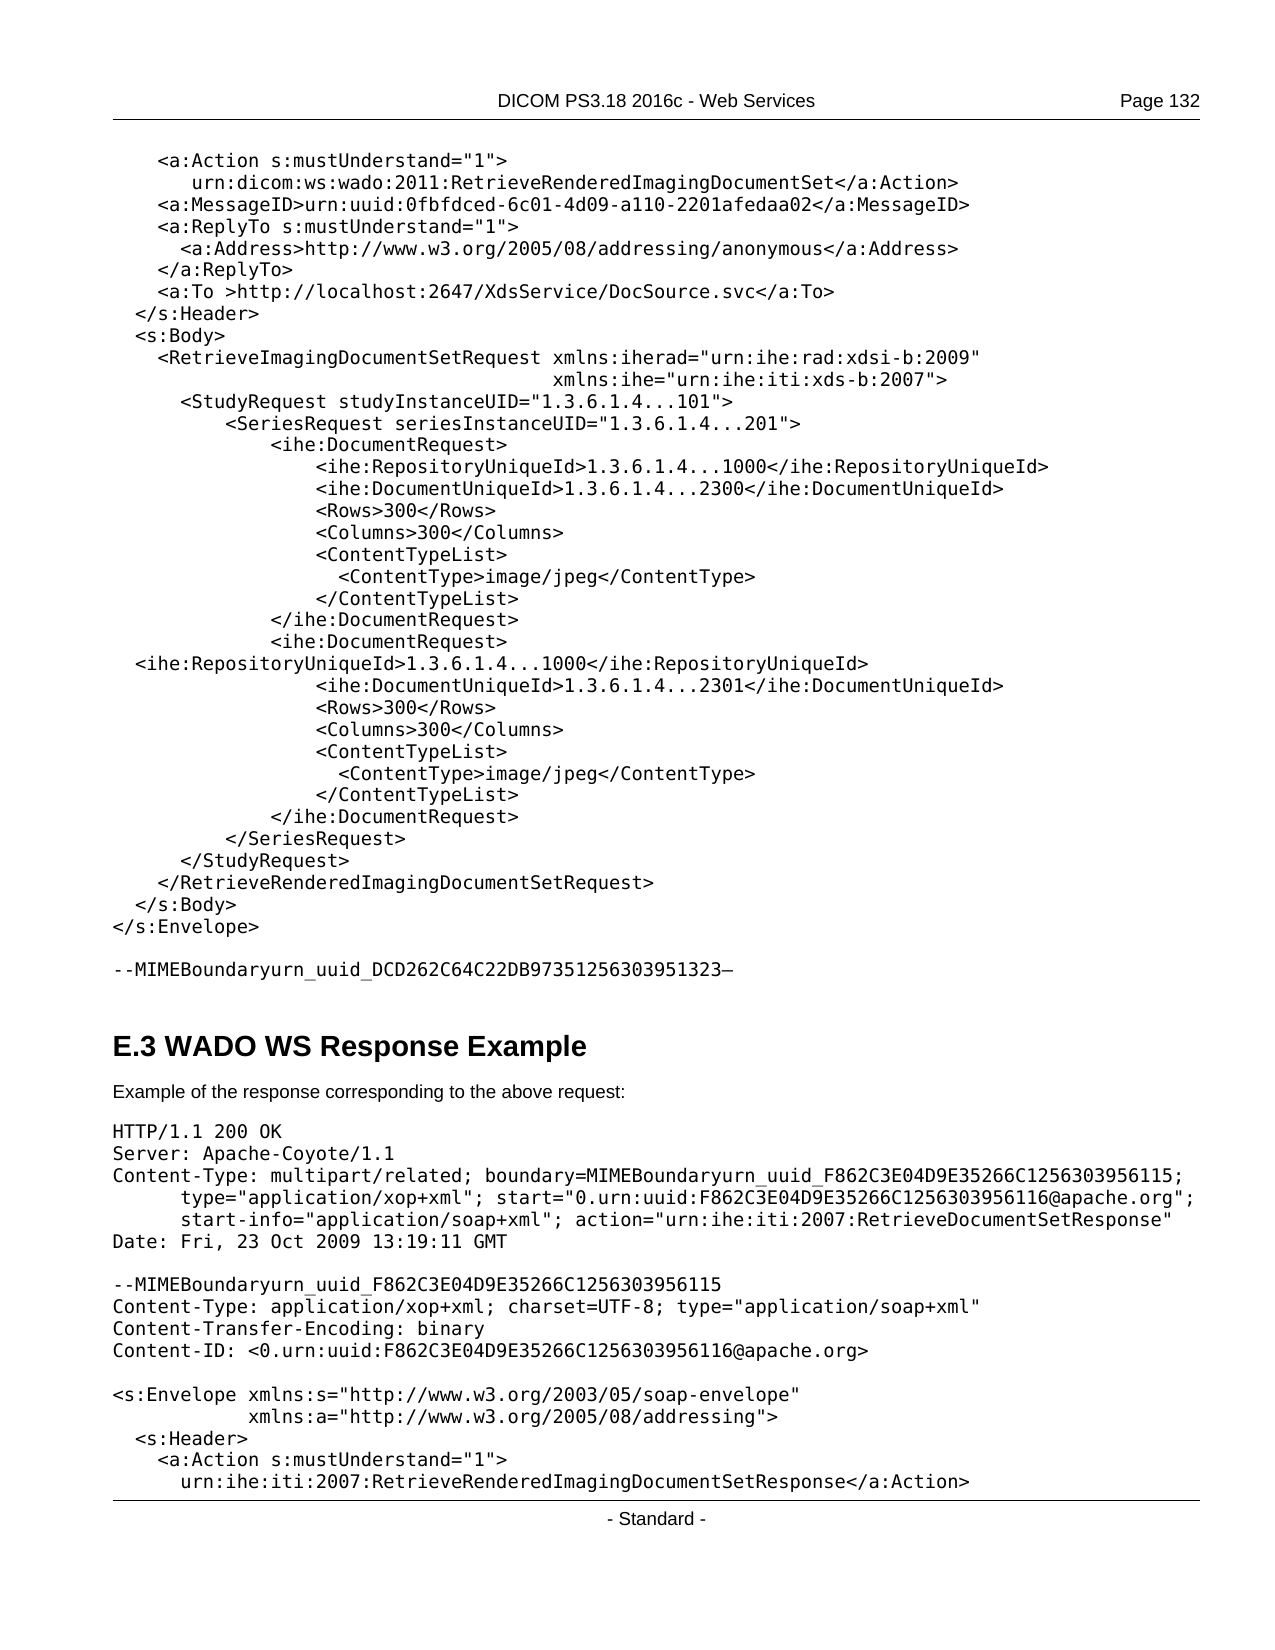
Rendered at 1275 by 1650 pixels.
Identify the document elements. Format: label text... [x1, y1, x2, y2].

text <a:Action s:mustUnderstand="1"> urn:dicom:ws:wado:2011:RetrieveRenderedImagingDocumentSet</a:Action> <a:MessageID>urn:uuid:0fbfdced-6c01-4d09-a110-2201afedaa02</a:MessageID> <a:ReplyTo s:mustUnderstand="1"> <a:Address>http://www.w3.org/2005/08/addressing/anonymous</a:Address> </a:ReplyTo> <a:To >http://localhost:2647/XdsService/DocSource.svc</a:To> </s:Header> <s:Body> <RetrieveImagingDocumentSetRequest xmlns:iherad="urn:ihe:rad:xdsi-b:2009" xmlns:ihe="urn:ihe:iti:xds-b:2007"> <StudyRequest studyInstanceUID="1.3.6.1.4...101"> <SeriesRequest seriesInstanceUID="1.3.6.1.4...201"> <ihe:DocumentRequest> <ihe:RepositoryUniqueId>1.3.6.1.4...1000</ihe:RepositoryUniqueId> <ihe:DocumentUniqueId>1.3.6.1.4...2300</ihe:DocumentUniqueId> <Rows>300</Rows> <Columns>300</Columns> <ContentTypeList> <ContentType>image/jpeg</ContentType> </ContentTypeList> </ihe:DocumentRequest> <ihe:DocumentRequest> <ihe:RepositoryUniqueId>1.3.6.1.4...1000</ihe:RepositoryUniqueId> <ihe:DocumentUniqueId>1.3.6.1.4...2301</ihe:DocumentUniqueId> <Rows>300</Rows> <Columns>300</Columns> <ContentTypeList> <ContentType>image/jpeg</ContentType> </ContentTypeList> </ihe:DocumentRequest> </SeriesRequest> </StudyRequest> </RetrieveRenderedImagingDocumentSetRequest> </s:Body> </s:Envelope> --MIMEBoundaryurn_uuid_DCD262C64C22DB97351256303951323— [112, 150, 1200, 1010]
text E.3 WADO WS Response Example [112, 1029, 1200, 1062]
text HTTP/1.1 200 OK Server: Apache-Coyote/1.1 Content-Type: multipart/related; boundary=MIMEBoundaryurn_uuid_F862C3E04D9E35266C1256303956115; type="application/xop+xml"; start="0.urn:uuid:F862C3E04D9E35266C1256303956116@apache.org"; start-info="application/soap+xml"; action="urn:ihe:iti:2007:RetrieveDocumentSetResponse" Date: Fri, 23 Oct 2009 13:19:11 GMT --MIMEBoundaryurn_uuid_F862C3E04D9E35266C1256303956115 Content-Type: application/xop+xml; charset=UTF-8; type="application/soap+xml" Content-Transfer-Encoding: binary Content-ID: <0.urn:uuid:F862C3E04D9E35266C1256303956116@apache.org> <s:Envelope xmlns:s="http://www.w3.org/2003/05/soap-envelope" xmlns:a="http://www.w3.org/2005/08/addressing"> <s:Header> <a:Action s:mustUnderstand="1"> urn:ihe:iti:2007:RetrieveRenderedImagingDocumentSetResponse</a:Action> [112, 1121, 1200, 1493]
text Example of the response corresponding to the above request: [112, 1081, 1200, 1103]
